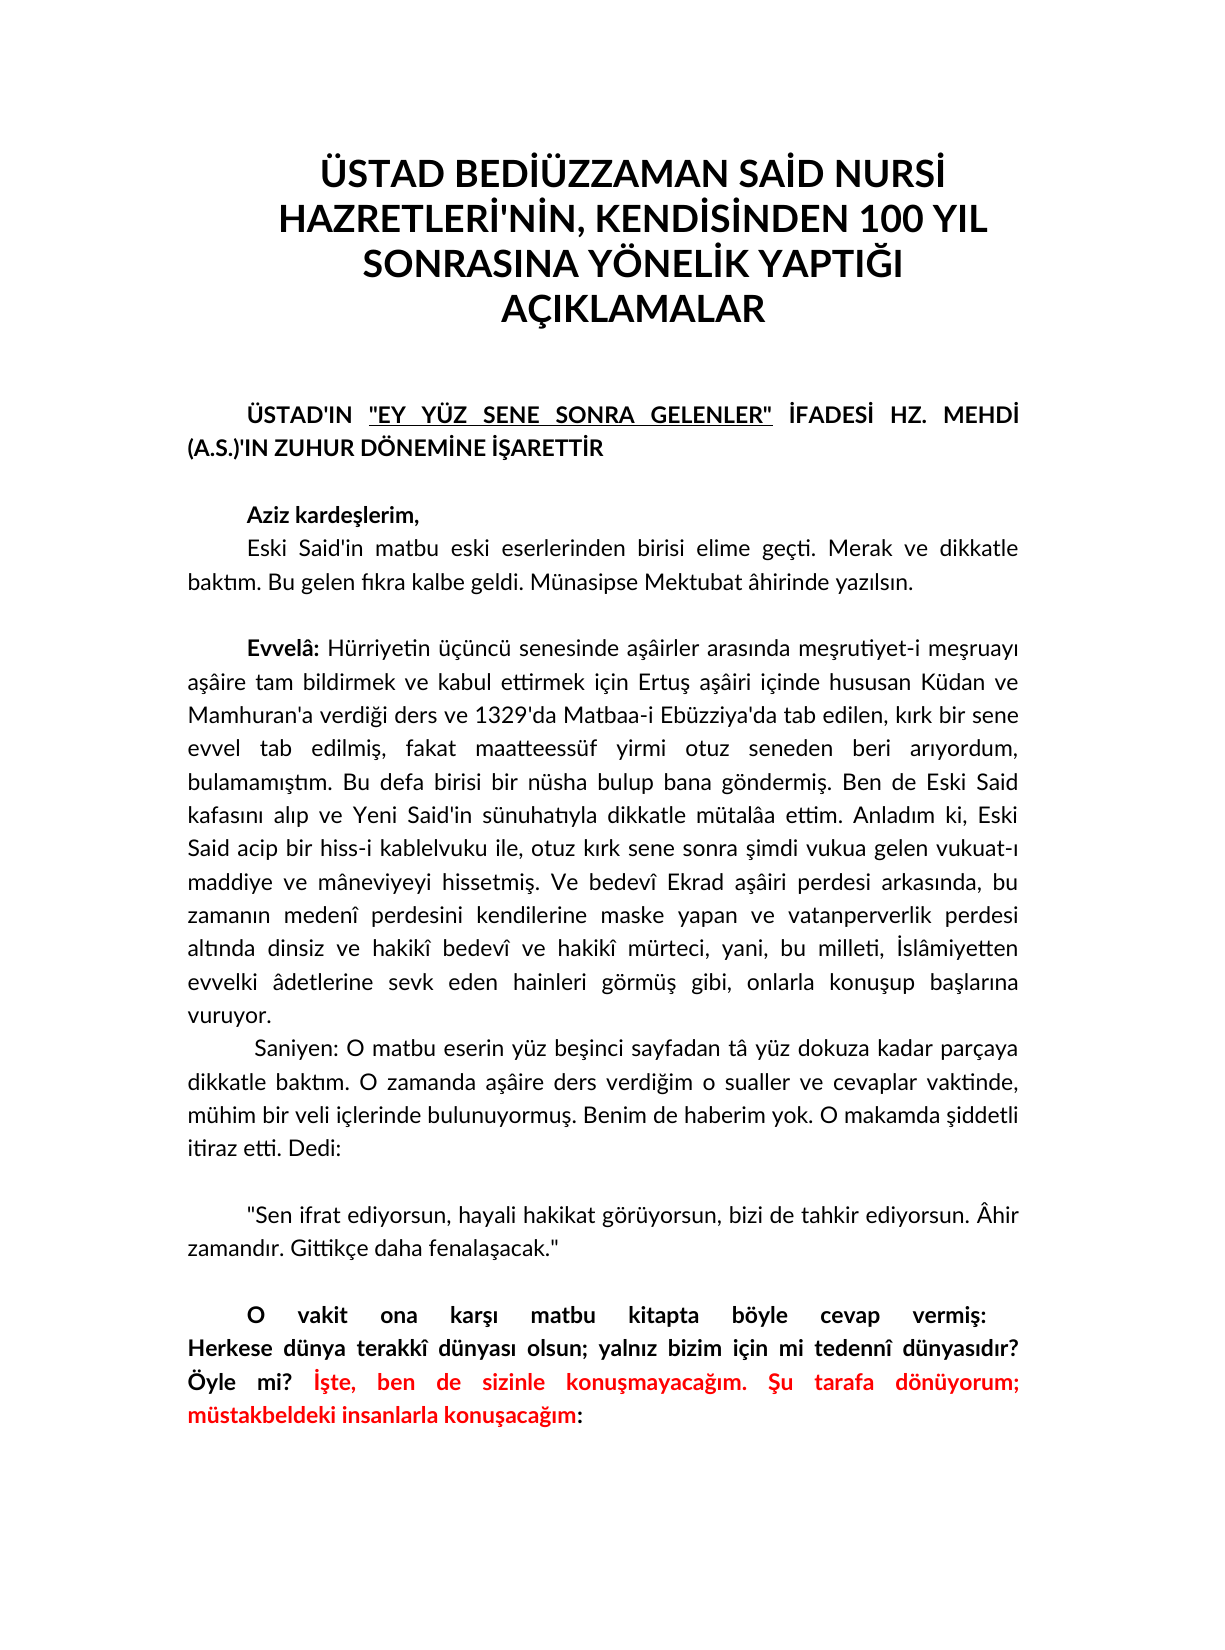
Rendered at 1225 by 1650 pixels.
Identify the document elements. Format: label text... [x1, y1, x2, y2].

text ÜSTAD BEDİÜZZAMAN SAİD NURSİ HAZRETLERİ'NİN, KENDİSİNDEN 100 YIL SONRASINA YÖNELİK YAPTIĞI AÇIKLAMALAR [247, 150, 1020, 330]
text ÜSTAD'IN "EY YÜZ SENE SONRA GELENLER" İFADESİ HZ. MEHDİ (A.S.)'IN ZUHUR DÖNEMİNE İŞARETTİR [187, 397, 1020, 463]
text Aziz kardeşlerim, [187, 497, 1020, 530]
text Saniyen: O matbu eserin yüz beşinci sayfadan tâ yüz dokuza kadar parçaya dikkatle baktım. O zamanda aşâire ders verdiğim o sualler ve cevaplar vaktinde, mühim bir veli içlerinde bulunuyormuş. Benim de haberim yok. O makamda şiddetli itiraz etti. Dedi: [187, 1030, 1020, 1163]
text Evvelâ: Hürriyetin üçüncü senesinde aşâirler arasında meşrutiyet-i meşruayı aşâire tam bildirmek ve kabul ettirmek için Ertuş aşâiri içinde hususan Küdan ve Mamhuran'a verdiği ders ve 1329'da Matbaa-i Ebüzziya'da tab edilen, kırk bir sene evvel tab edilmiş, fakat maatteessüf yirmi otuz seneden beri arıyordum, bulamamıştım. Bu defa birisi bir nüsha bulup bana göndermiş. Ben de Eski Said kafasını alıp ve Yeni Said'in sünuhatıyla dikkatle mütalâa ettim. Anladım ki, Eski Said acip bir hiss-i kablelvuku ile, otuz kırk sene sonra şimdi vukua gelen vukuat-ı maddiye ve mâneviyeyi hissetmiş. Ve bedevî Ekrad aşâiri perdesi arkasında, bu zamanın medenî perdesini kendilerine maske yapan ve vatanperverlik perdesi altında dinsiz ve hakikî bedevî ve hakikî mürteci, yani, bu milleti, İslâmiyetten evvelki âdetlerine sevk eden hainleri görmüş gibi, onlarla konuşup başlarına vuruyor. [187, 630, 1020, 1030]
text O vakit ona karşı matbu kitapta böyle cevap vermiş: Herkese dünya terakkî dünyası olsun; yalnız bizim için mi tedennî dünyasıdır? Öyle mi? İşte, ben de sizinle konuşmayacağım. Şu tarafa dönüyorum; müstakbeldeki insanlarla konuşacağım: [187, 1297, 1020, 1430]
text "Sen ifrat ediyorsun, hayali hakikat görüyorsun, bizi de tahkir ediyorsun. Âhir zamandır. Gittikçe daha fenalaşacak." [187, 1197, 1020, 1263]
text Eski Said'in matbu eski eserlerinden birisi elime geçti. Merak ve dikkatle baktım. Bu gelen fıkra kalbe geldi. Münasipse Mektubat âhirinde yazılsın. [187, 530, 1020, 597]
